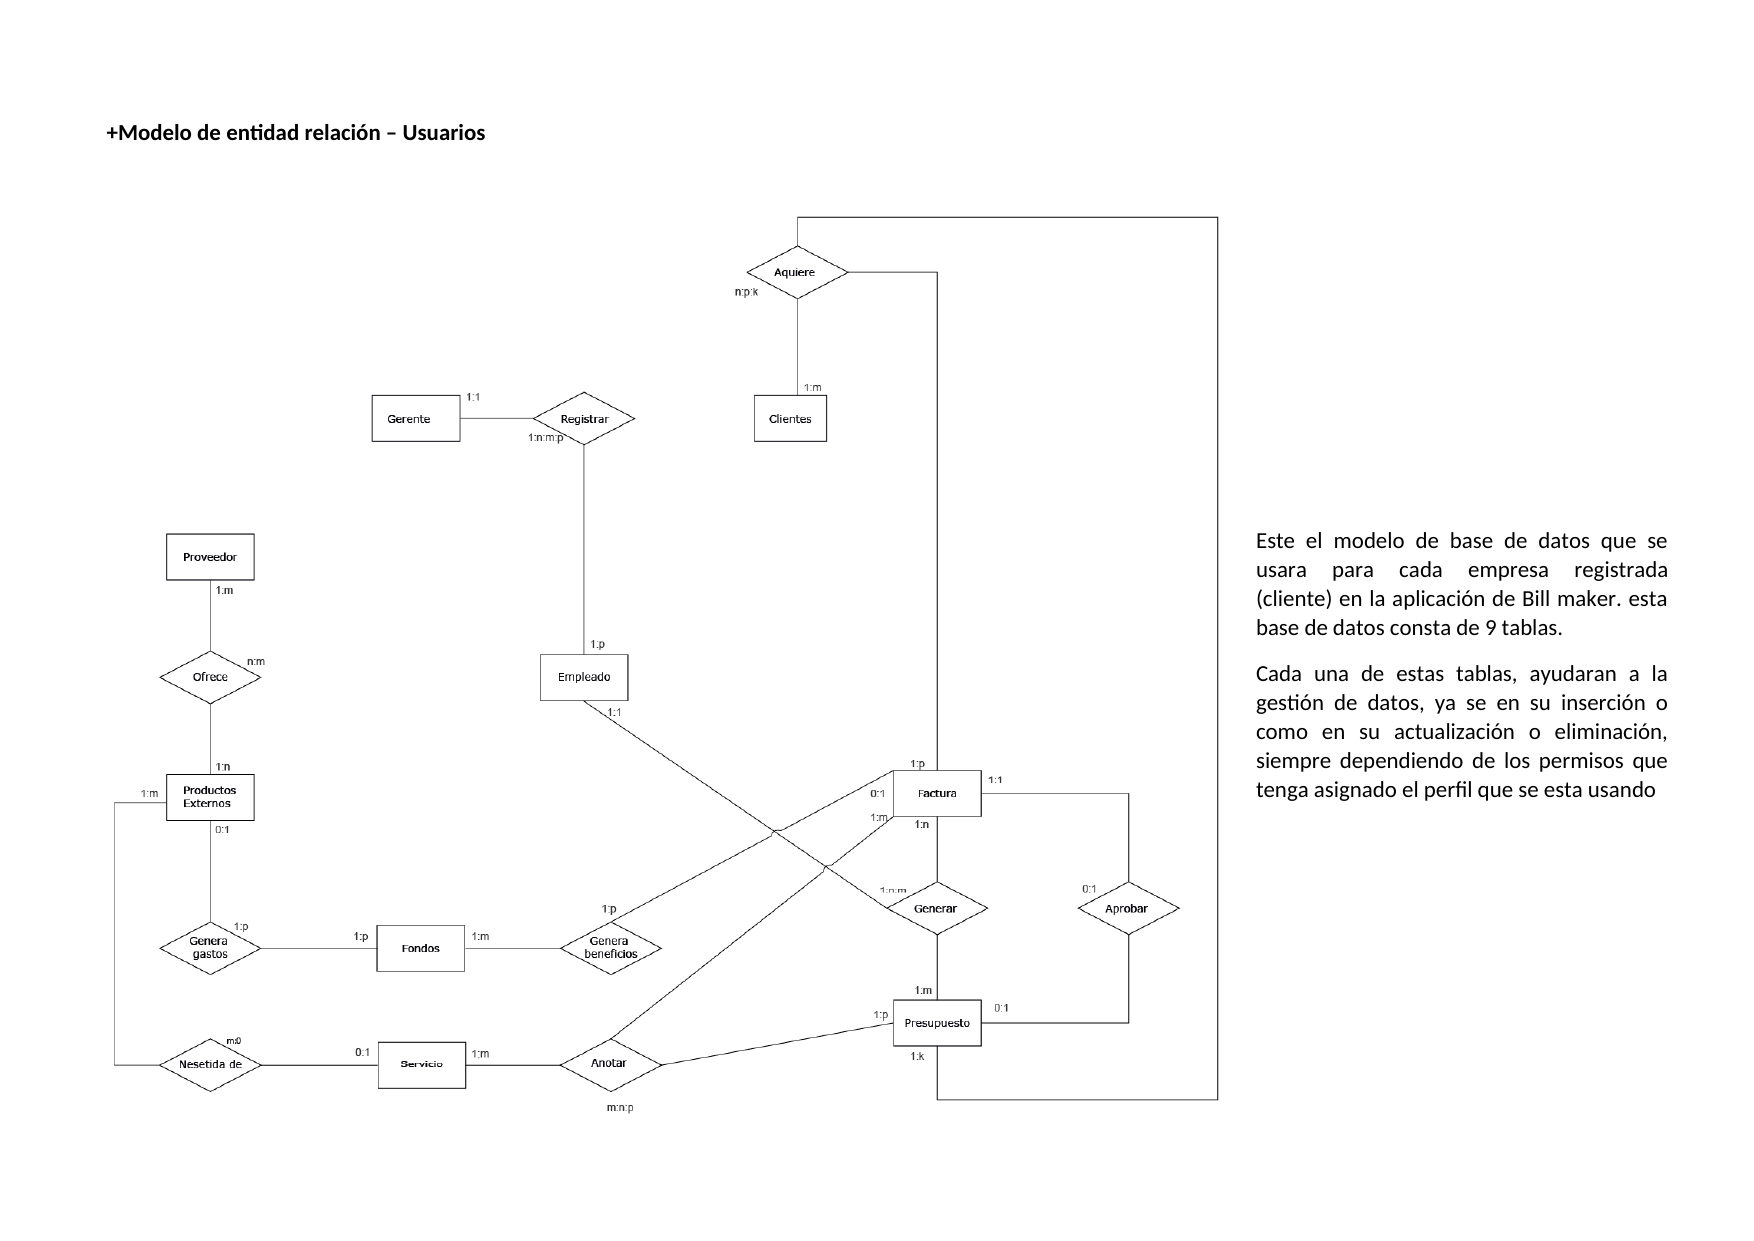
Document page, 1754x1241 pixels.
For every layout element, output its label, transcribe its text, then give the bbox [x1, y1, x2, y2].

text Este el modelo de base de datos que se usara para cada empresa registrada (cliente) en la aplicación de Bill maker. esta base de datos consta de 9 tablas. [1256, 526, 1668, 642]
text +Modelo de entidad relación – Usuarios [106, 118, 1648, 146]
text Cada una de estas tablas, ayudaran a la gestión de datos, ya se en su inserción o como en su actualización o eliminación, siempre dependiendo de los permisos que tenga asignado el perfil que se esta usando [1256, 659, 1668, 803]
